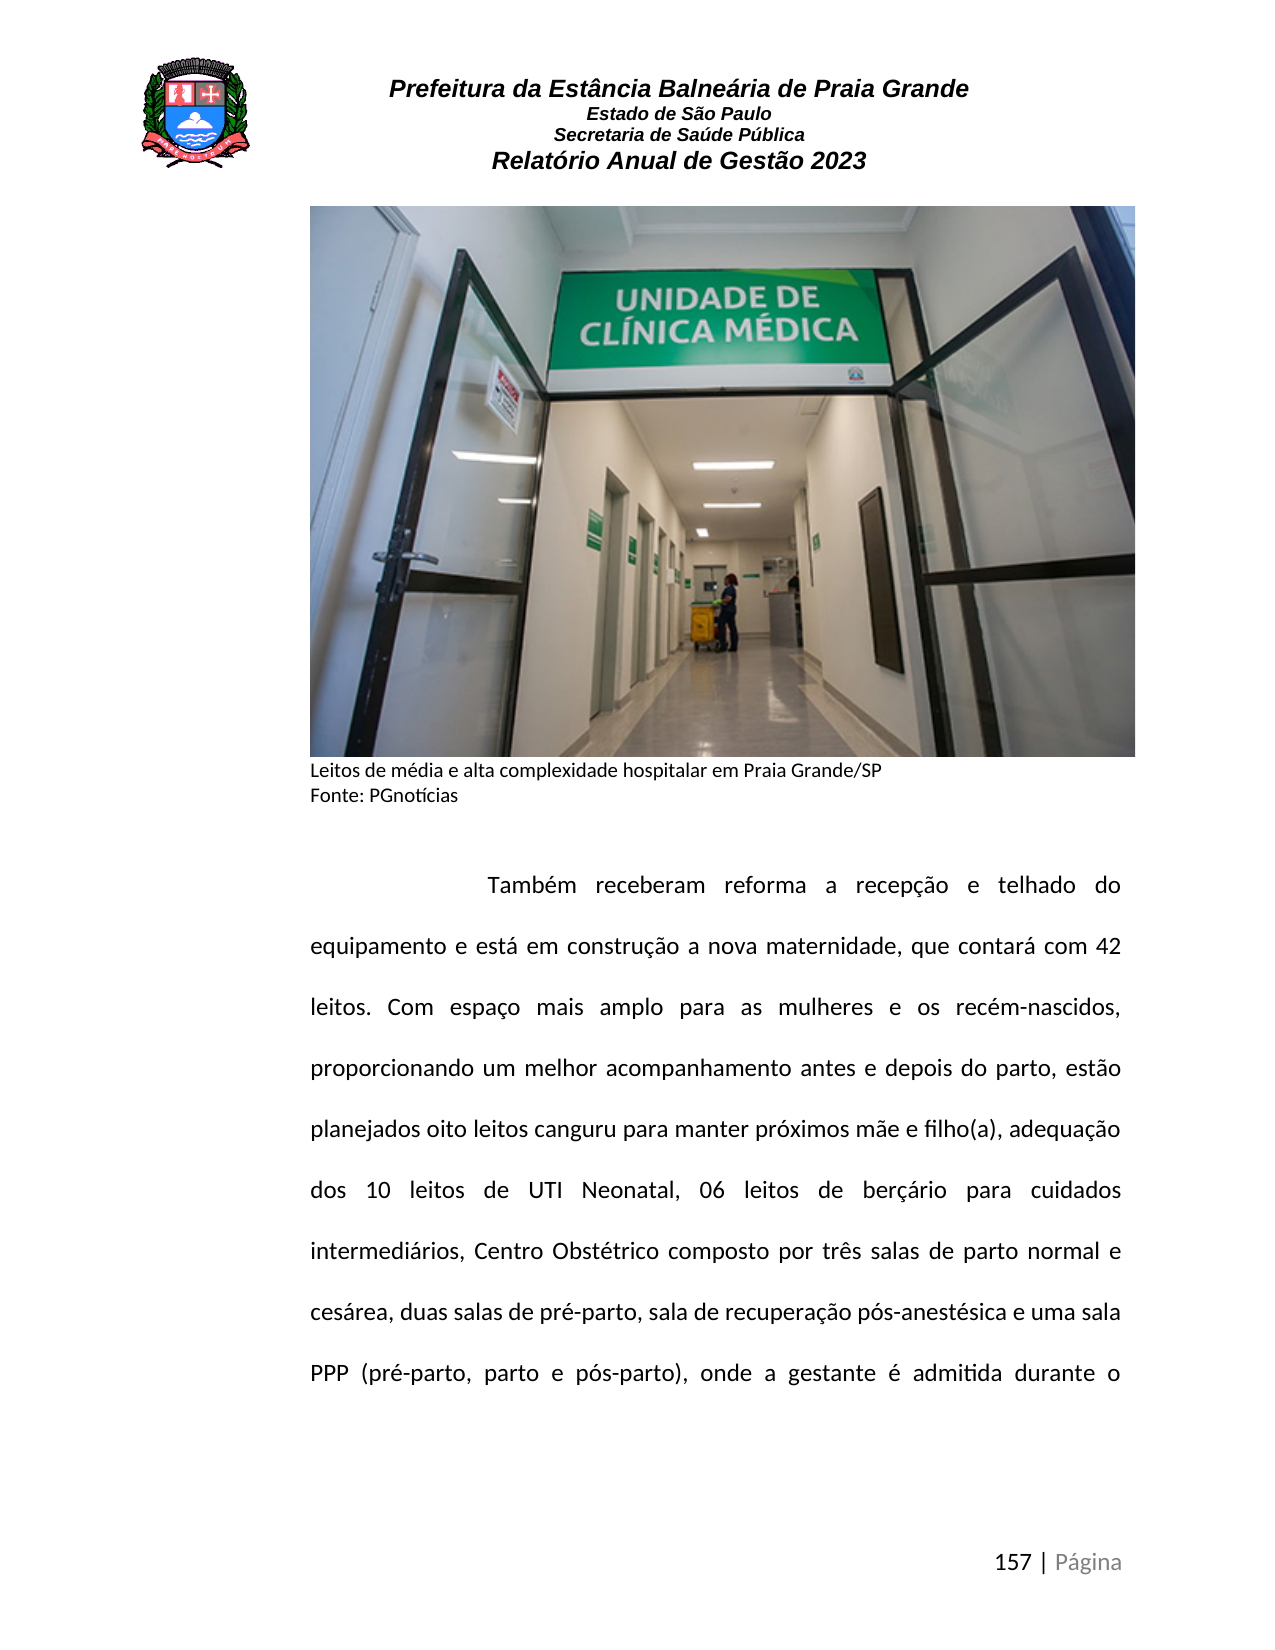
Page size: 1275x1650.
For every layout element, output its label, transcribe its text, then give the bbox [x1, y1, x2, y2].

text Fonte: PGnotícias [310, 782, 1122, 808]
text Leitos de média e alta complexidade hospitalar em Praia Grande/SP [310, 757, 1122, 782]
picture [310, 206, 1136, 757]
text Também receberam reforma a recepção e telhado do equipamento e está em construção a nova maternidade, que contará com 42 leitos. Com espaço mais amplo para as mulheres e os recém-nascidos, proporcionando um melhor acompanhamento antes e depois do parto, estão planejados oito leitos canguru para manter próximos mãe e filho(a), adequação dos 10 leitos de UTI Neonatal, 06 leitos de berçário para cuidados intermediários, Centro Obstétrico composto por três salas de parto normal e cesárea, duas salas de pré-parto, sala de recuperação pós-anestésica e uma sala PPP (pré-parto, parto e pós-parto), onde a gestante é admitida durante o [310, 869, 1122, 1388]
picture [132, 55, 259, 172]
